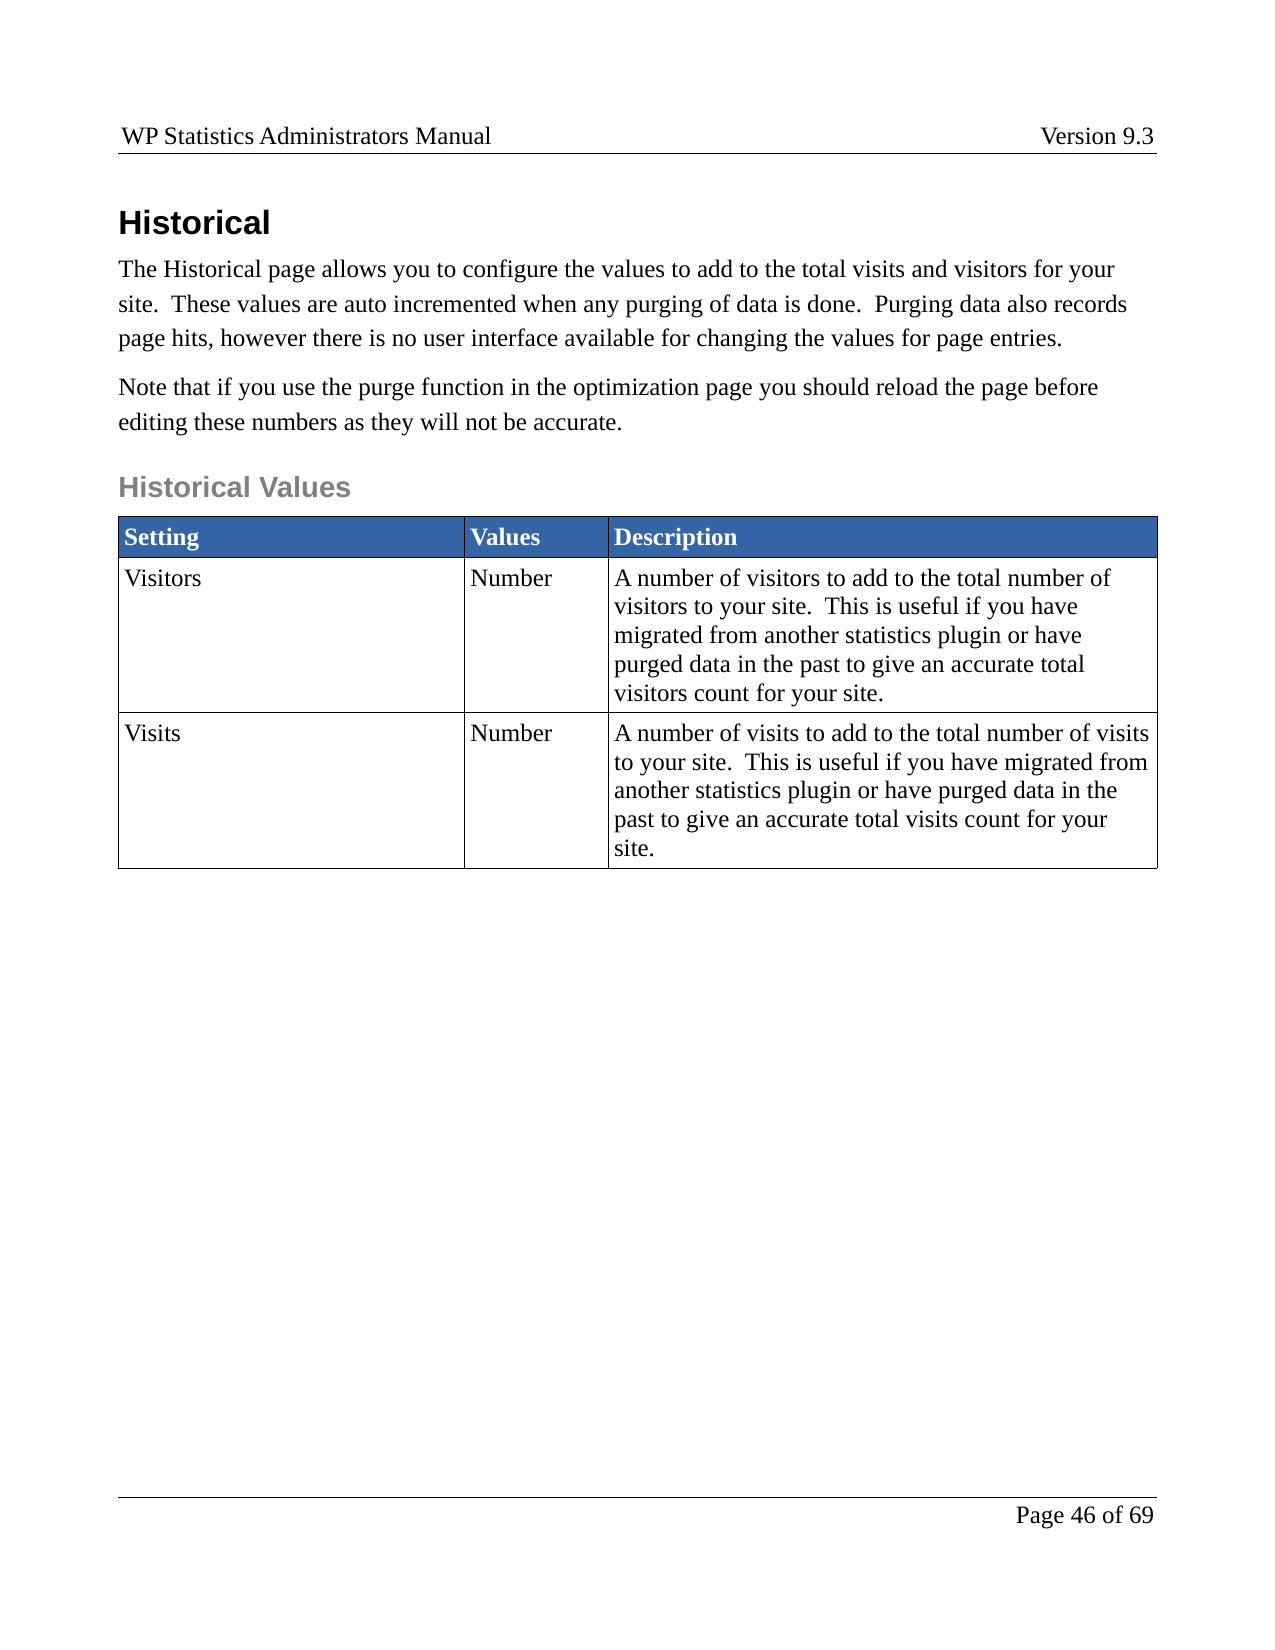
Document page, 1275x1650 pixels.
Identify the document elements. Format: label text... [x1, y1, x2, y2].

text Note that if you use the purge function in the optimization page you should reload the page before editing these numbers as they will not be accurate. [118, 372, 1157, 436]
table_cell A number of visitors to add to the total number of visitors to your site. This is useful if you have migrated from another statistics plugin or have purged data in the past to give an accurate total visitors count for your site. [609, 558, 1157, 712]
table_header Values [465, 517, 608, 557]
table_cell Visits [119, 713, 464, 867]
table_cell Visitors [119, 558, 464, 712]
table_header Description [609, 517, 1157, 557]
table_cell Number [465, 713, 608, 867]
text The Historical page allows you to configure the values to add to the total visits and visitors for your site. These values are auto incremented when any purging of data is done. Purging data also records page hits, however there is no user interface available for changing the values for page entries. [118, 254, 1157, 352]
table_cell A number of visits to add to the total number of visits to your site. This is useful if you have migrated from another statistics plugin or have purged data in the past to give an accurate total visits count for your site. [609, 713, 1157, 867]
subtitle Historical Values [118, 470, 1157, 504]
table_cell Number [465, 558, 608, 712]
subtitle Historical [118, 203, 1157, 242]
table_header Setting [119, 517, 464, 557]
